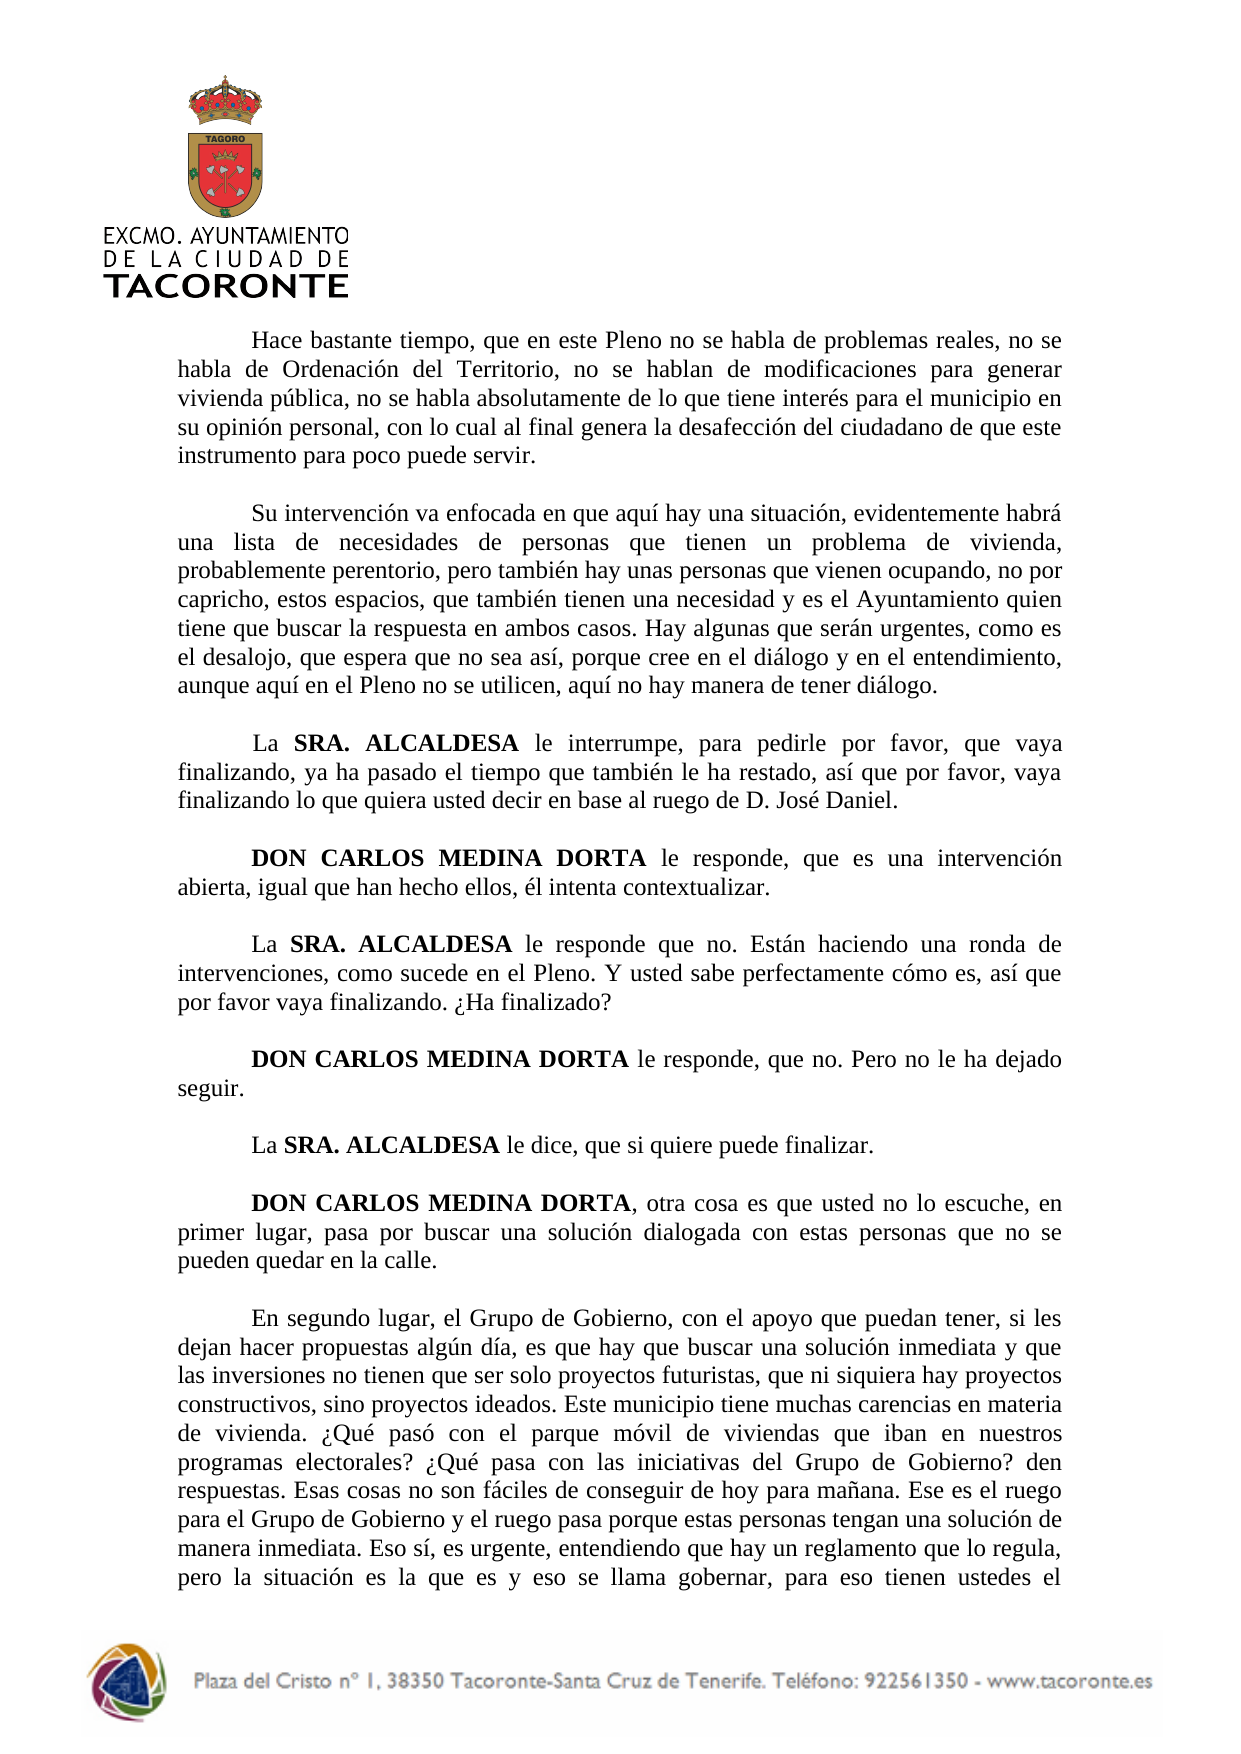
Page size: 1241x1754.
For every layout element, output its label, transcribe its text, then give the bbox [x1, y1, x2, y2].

text Hace bastante tiempo, que en este Pleno no se habla de problemas reales, no se habla de Ordenación del Territorio, no se hablan de modificaciones para generar vivienda pública, no se habla absolutamente de lo que tiene interés para el municipio en su opinión personal, con lo cual al final genera la desafección del ciudadano de que este instrumento para poco puede servir. [177, 325, 1063, 469]
picture [103, 75, 348, 298]
text La SRA. ALCALDESA le dice, que si quiere puede finalizar. [177, 1130, 1063, 1159]
text En segundo lugar, el Grupo de Gobierno, con el apoyo que puedan tener, si les dejan hacer propuestas algún día, es que hay que buscar una solución inmediata y que las inversiones no tienen que ser solo proyectos futuristas, que ni siquiera hay proyectos constructivos, sino proyectos ideados. Este municipio tiene muchas carencias en materia de vivienda. ¿Qué pasó con el parque móvil de viviendas que iban en nuestros programas electorales? ¿Qué pasa con las iniciativas del Grupo de Gobierno? den respuestas. Esas cosas no son fáciles de conseguir de hoy para mañana. Ese es el ruego para el Grupo de Gobierno y el ruego pasa porque estas personas tengan una solución de manera inmediata. Eso sí, es urgente, entendiendo que hay un reglamento que lo regula, pero la situación es la que es y eso se llama gobernar, para eso tienen ustedes el [177, 1303, 1063, 1590]
picture [80, 1630, 1163, 1737]
text La SRA. ALCALDESA le responde que no. Están haciendo una ronda de intervenciones, como sucede en el Pleno. Y usted sabe perfectamente cómo es, así que por favor vaya finalizando. ¿Ha finalizado? [177, 929, 1063, 1015]
text DON CARLOS MEDINA DORTA, otra cosa es que usted no lo escuche, en primer lugar, pasa por buscar una solución dialogada con estas personas que no se pueden quedar en la calle. [177, 1188, 1063, 1274]
text DON CARLOS MEDINA DORTA le responde, que es una intervención abierta, igual que han hecho ellos, él intenta contextualizar. [177, 843, 1063, 900]
text DON CARLOS MEDINA DORTA le responde, que no. Pero no le ha dejado seguir. [177, 1044, 1063, 1102]
text La SRA. ALCALDESA le interrumpe, para pedirle por favor, que vaya finalizando, ya ha pasado el tiempo que también le ha restado, así que por favor, vaya finalizando lo que quiera usted decir en base al ruego de D. José Daniel. [177, 728, 1063, 814]
text Su intervención va enfocada en que aquí hay una situación, evidentemente habrá una lista de necesidades de personas que tienen un problema de vivienda, probablemente perentorio, pero también hay unas personas que vienen ocupando, no por capricho, estos espacios, que también tienen una necesidad y es el Ayuntamiento quien tiene que buscar la respuesta en ambos casos. Hay algunas que serán urgentes, como es el desalojo, que espera que no sea así, porque cree en el diálogo y en el entendimiento, aunque aquí en el Pleno no se utilicen, aquí no hay manera de tener diálogo. [177, 498, 1063, 699]
